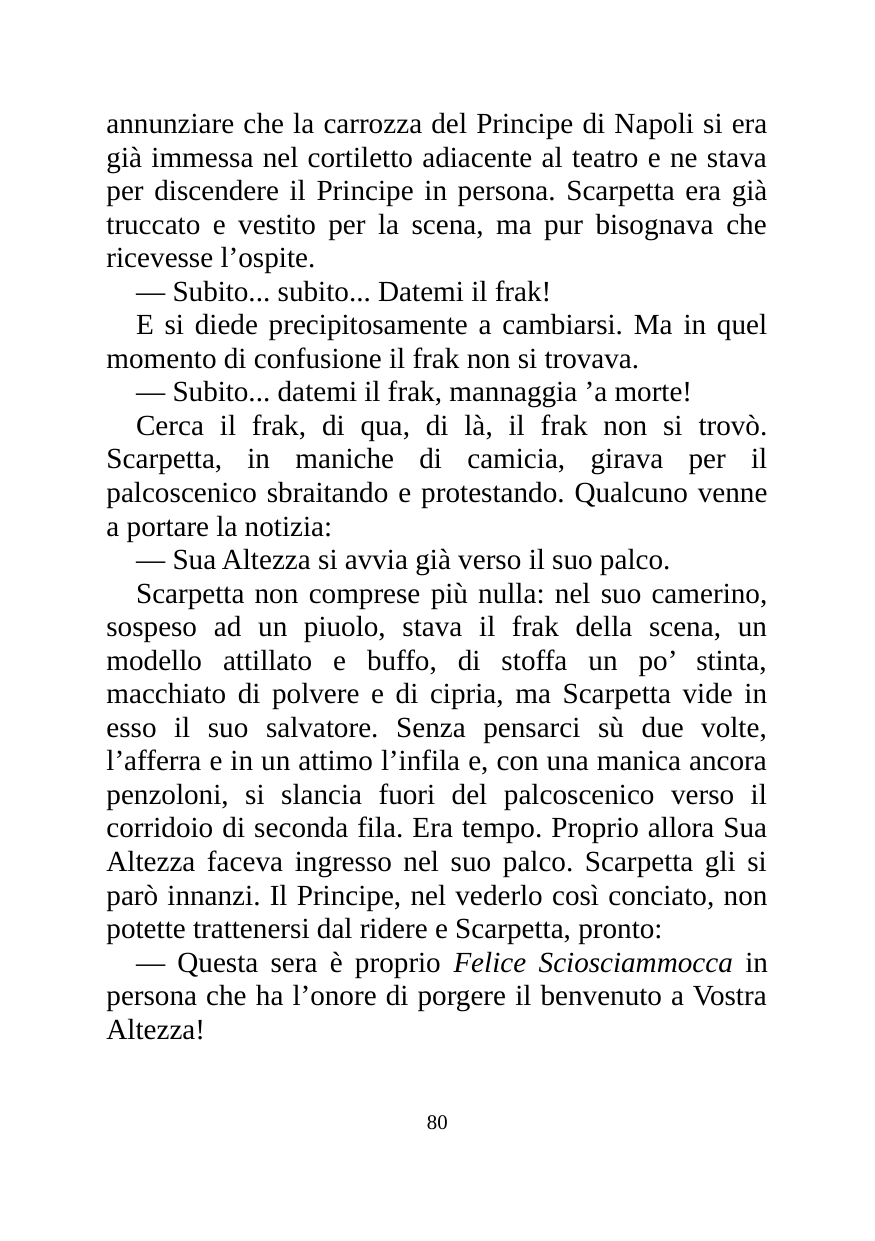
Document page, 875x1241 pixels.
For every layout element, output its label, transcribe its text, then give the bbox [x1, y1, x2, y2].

text annunziare che la carrozza del Principe di Napoli si era già immessa nel cortiletto adiacente al teatro e ne stava per discendere il Principe in persona. Scarpetta era già truccato e vestito per la scena, ma pur bisognava che ricevesse l’ospite. [106, 106, 768, 274]
text — Subito... subito... Datemi il frak! [106, 274, 768, 307]
text Scarpetta non comprese più nulla: nel suo camerino, sospeso ad un piuolo, stava il frak della scena, un modello attillato e buffo, di stoffa un po’ stinta, macchiato di polvere e di cipria, ma Scarpetta vide in esso il suo salvatore. Senza pensarci sù due volte, l’afferra e in un attimo l’infila e, con una manica ancora penzoloni, si slancia fuori del palcoscenico verso il corridoio di seconda fila. Era tempo. Proprio allora Sua Altezza faceva ingresso nel suo palco. Scarpetta gli si parò innanzi. Il Principe, nel vederlo così conciato, non potette trattenersi dal ridere e Scarpetta, pronto: [106, 576, 768, 945]
text — Questa sera è proprio Felice Sciosciammocca in persona che ha l’onore di porgere il benvenuto a Vostra Altezza! [106, 945, 768, 1045]
text E si diede precipitosamente a cambiarsi. Ma in quel momento di confusione il frak non si trovava. [106, 307, 768, 374]
text Cerca il frak, di qua, di là, il frak non si trovò. Scarpetta, in maniche di camicia, girava per il palcoscenico sbraitando e protestando. Qualcuno venne a portare la notizia: [106, 408, 768, 542]
text — Sua Altezza si avvia già verso il suo palco. [106, 542, 768, 576]
text — Subito... datemi il frak, mannaggia ’a morte! [106, 374, 768, 408]
